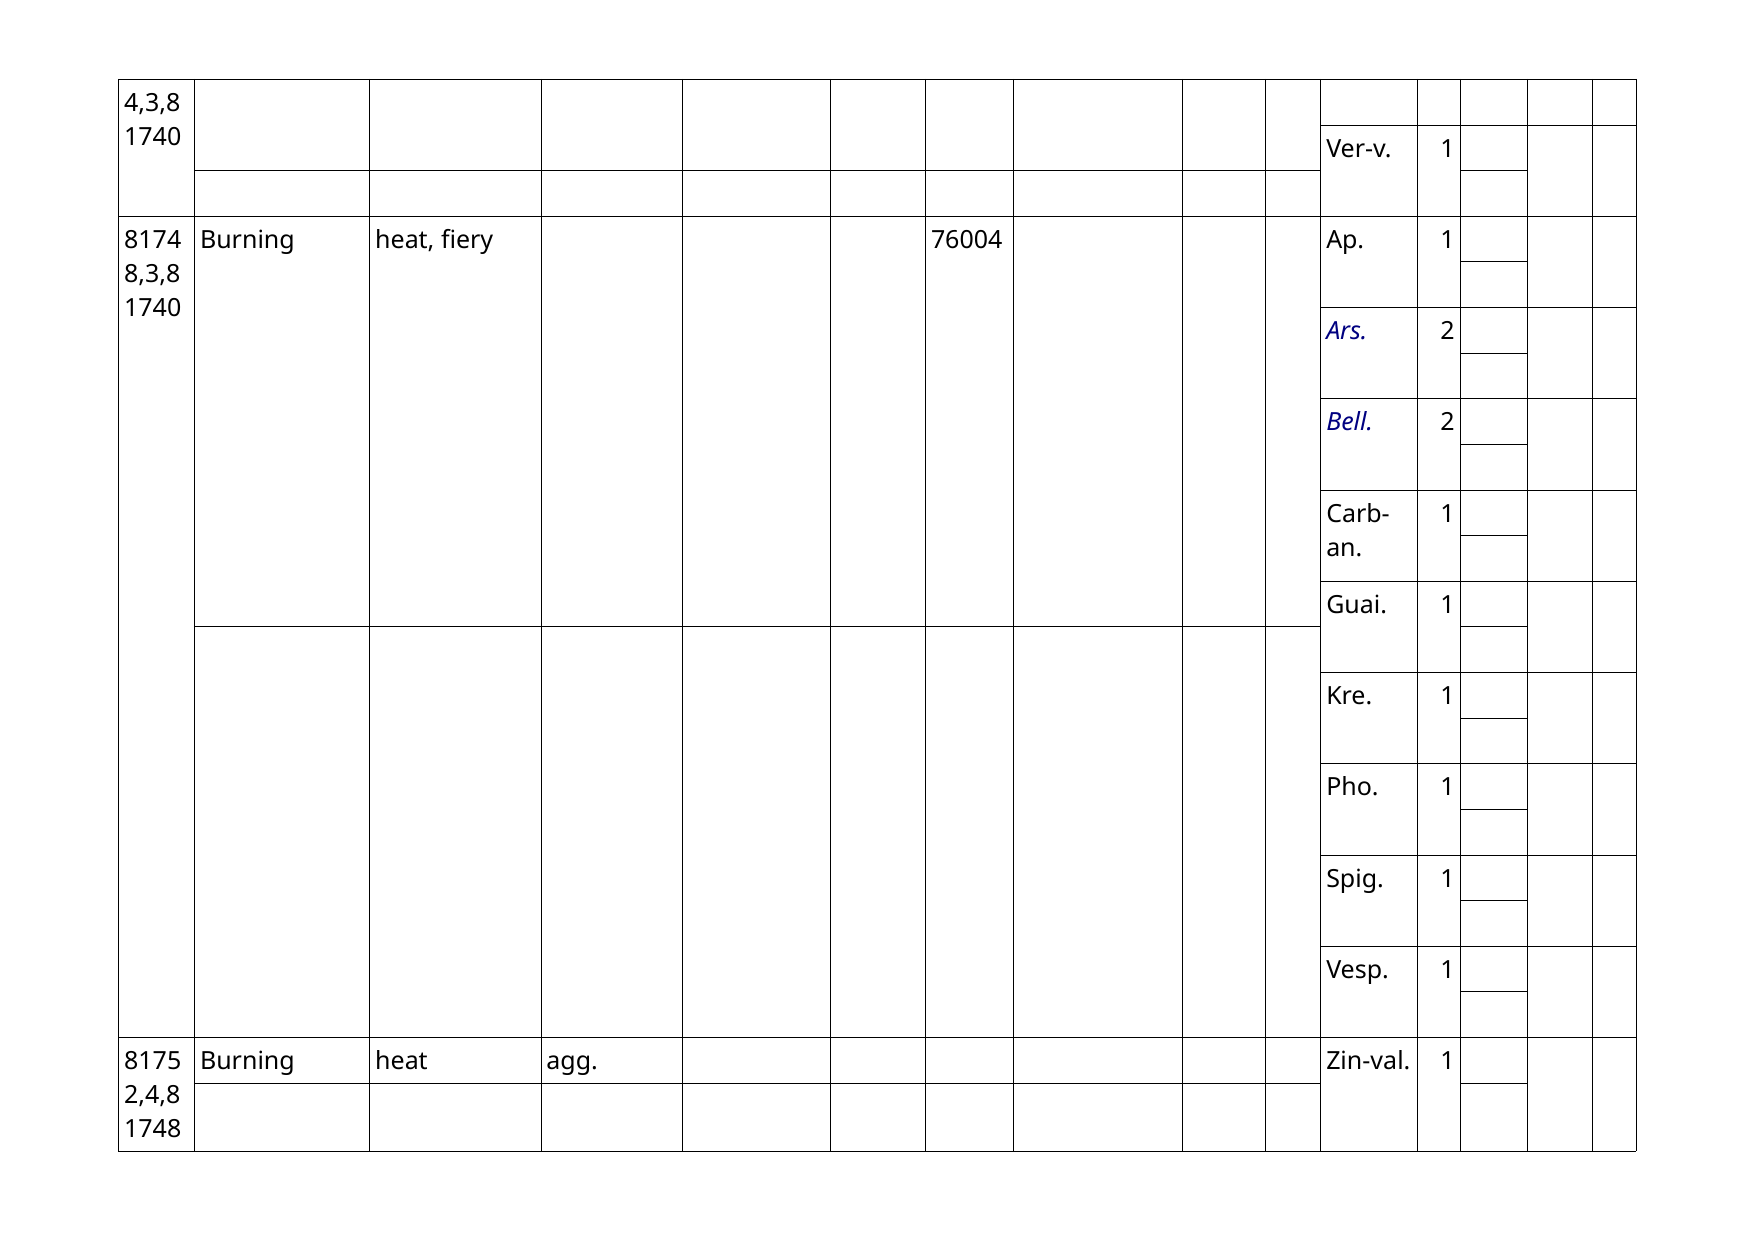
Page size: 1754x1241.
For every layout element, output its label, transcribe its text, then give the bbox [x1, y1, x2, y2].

table_cell [1461, 764, 1527, 809]
table_cell [1183, 217, 1265, 626]
table_cell 4,3,81740 [119, 80, 194, 216]
table_cell [926, 171, 1013, 216]
table_cell [1528, 80, 1592, 124]
table_cell [1461, 126, 1527, 170]
table_cell [1593, 1038, 1636, 1151]
table_cell [370, 171, 541, 216]
table_cell 1 [1418, 764, 1460, 854]
table_cell [1461, 947, 1527, 991]
table_cell 1 [1418, 947, 1460, 1037]
table_cell [1014, 627, 1182, 1037]
table_cell [1461, 445, 1527, 489]
table_cell 81748,3,81740 [119, 217, 194, 1037]
table_cell 76004 [926, 217, 1013, 626]
table_cell [1461, 354, 1527, 398]
table_cell 1 [1418, 126, 1460, 216]
table_cell Guai. [1321, 582, 1417, 672]
table_cell [926, 627, 1013, 1037]
table_cell [831, 80, 925, 170]
table_cell [831, 1084, 925, 1151]
table_cell 2 [1418, 399, 1460, 489]
table_cell [1593, 673, 1636, 763]
table_cell [542, 627, 682, 1037]
table_cell [1461, 992, 1527, 1037]
table_cell [1461, 536, 1527, 581]
table_cell [831, 1038, 925, 1083]
table_cell [1461, 171, 1527, 216]
table_cell [1528, 126, 1592, 216]
table_cell [926, 1084, 1013, 1151]
table_cell [1461, 901, 1527, 946]
table_cell Ap. [1321, 217, 1417, 307]
table_cell [542, 217, 682, 626]
table_cell heat, fiery [370, 217, 541, 626]
table_cell [1593, 947, 1636, 1037]
table_cell Zin-val. [1321, 1038, 1417, 1151]
table_cell [683, 217, 830, 626]
table_cell [1461, 810, 1527, 854]
table_cell [831, 171, 925, 216]
table_cell [195, 627, 369, 1037]
table_cell [370, 80, 541, 170]
table_cell [195, 1084, 369, 1151]
table_cell [1461, 491, 1527, 535]
table_cell [1528, 582, 1592, 672]
table_cell [683, 1038, 830, 1083]
table_cell Carb-an. [1321, 491, 1417, 581]
table_cell [1266, 171, 1320, 216]
table_cell [195, 80, 369, 170]
table_cell [683, 80, 830, 170]
table_cell [1461, 308, 1527, 353]
table_cell [1461, 673, 1527, 718]
table_cell 1 [1418, 673, 1460, 763]
table_cell [1014, 1084, 1182, 1151]
table_cell agg. [542, 1038, 682, 1083]
table_cell [1266, 627, 1320, 1037]
table_cell [831, 627, 925, 1037]
table_cell [542, 171, 682, 216]
table_cell [1014, 171, 1182, 216]
table_cell [1266, 80, 1320, 170]
table_cell [1461, 1084, 1527, 1151]
table_cell Vesp. [1321, 947, 1417, 1037]
table_cell [1461, 582, 1527, 626]
table_cell [926, 1038, 1013, 1083]
table_cell [1593, 308, 1636, 398]
table_cell [1528, 1038, 1592, 1151]
table_cell [683, 627, 830, 1037]
table_cell [831, 217, 925, 626]
table_cell Ars. [1321, 308, 1417, 398]
table_cell [1461, 262, 1527, 307]
table_cell [1461, 217, 1527, 261]
table_cell [1593, 491, 1636, 581]
table_cell 1 [1418, 856, 1460, 946]
table_cell [1014, 80, 1182, 170]
table_cell Bell. [1321, 399, 1417, 489]
table_cell [1593, 80, 1636, 124]
table_cell [683, 1084, 830, 1151]
table_cell [1593, 764, 1636, 854]
table_cell [542, 1084, 682, 1151]
table_cell [1266, 217, 1320, 626]
table_cell [1528, 217, 1592, 307]
table_cell [1461, 399, 1527, 444]
table_cell 1 [1418, 1038, 1460, 1151]
table_cell [1528, 856, 1592, 946]
table_cell [1593, 582, 1636, 672]
table_cell [1461, 80, 1527, 124]
table_cell [1266, 1084, 1320, 1151]
table_cell [370, 627, 541, 1037]
table_cell [1461, 627, 1527, 672]
table_cell [1183, 627, 1265, 1037]
table_cell [1321, 80, 1417, 124]
table_cell Burning [195, 217, 369, 626]
table_cell 81752,4,81748 [119, 1038, 194, 1151]
table_cell [683, 171, 830, 216]
table_cell [1014, 1038, 1182, 1083]
table_cell 2 [1418, 308, 1460, 398]
table_cell [1593, 217, 1636, 307]
table_cell [542, 80, 682, 170]
table_cell heat [370, 1038, 541, 1083]
table_cell Spig. [1321, 856, 1417, 946]
table_cell 1 [1418, 491, 1460, 581]
table_cell [926, 80, 1013, 170]
table_cell [1266, 1038, 1320, 1083]
table_cell [1593, 856, 1636, 946]
table_cell 1 [1418, 217, 1460, 307]
table_cell [1014, 217, 1182, 626]
table_cell [1528, 947, 1592, 1037]
table_cell [1461, 856, 1527, 900]
table_cell [1528, 308, 1592, 398]
table_cell [1183, 1084, 1265, 1151]
table_cell Kre. [1321, 673, 1417, 763]
table_cell Ver-v. [1321, 126, 1417, 216]
table_cell [1183, 80, 1265, 170]
table_cell [1418, 80, 1460, 124]
table_cell [370, 1084, 541, 1151]
table_cell [195, 171, 369, 216]
table_cell [1461, 719, 1527, 763]
table_cell [1528, 764, 1592, 854]
table_cell [1461, 1038, 1527, 1083]
table_cell [1528, 673, 1592, 763]
table_cell [1528, 491, 1592, 581]
table_cell [1528, 399, 1592, 489]
table_cell Pho. [1321, 764, 1417, 854]
table_cell [1593, 399, 1636, 489]
table_cell [1183, 171, 1265, 216]
table_cell [1183, 1038, 1265, 1083]
table_cell Burning [195, 1038, 369, 1083]
table_cell 1 [1418, 582, 1460, 672]
table_cell [1593, 126, 1636, 216]
